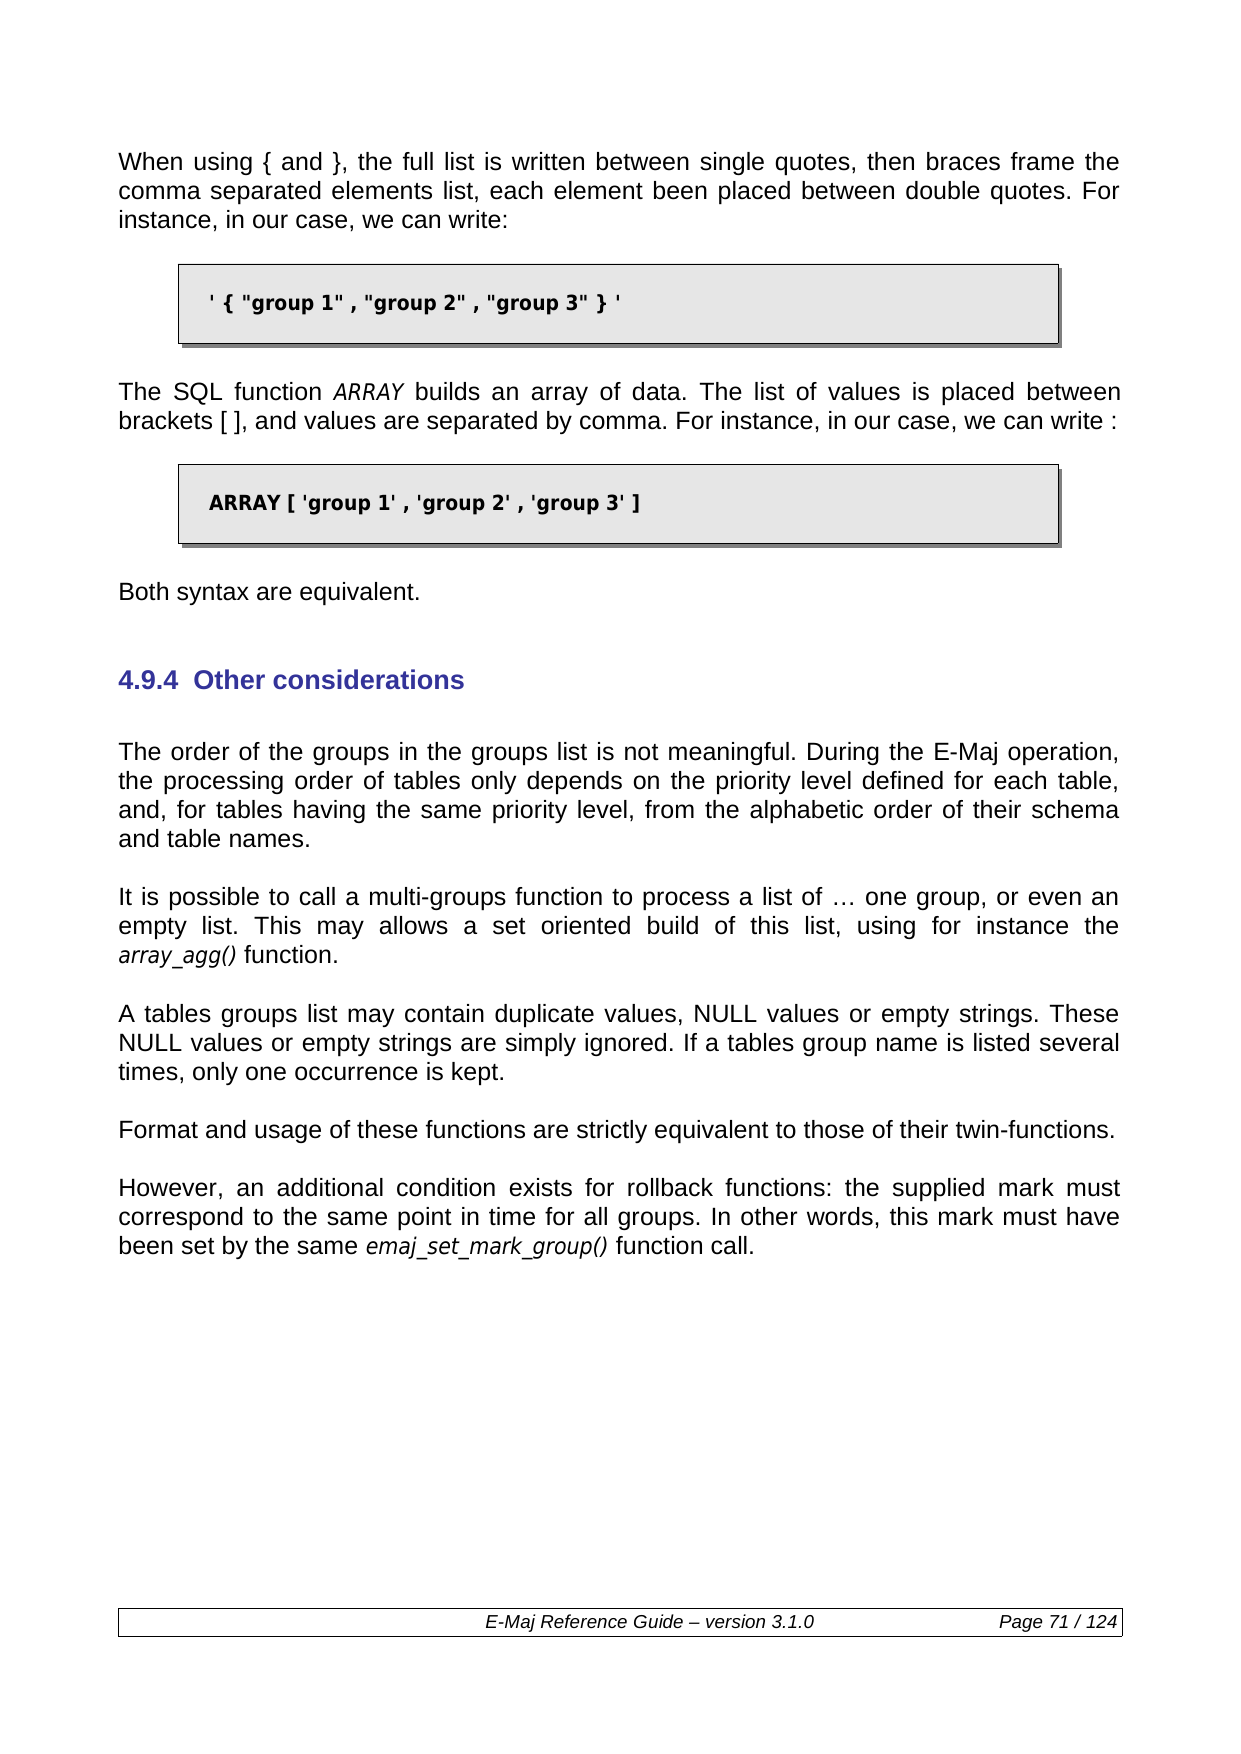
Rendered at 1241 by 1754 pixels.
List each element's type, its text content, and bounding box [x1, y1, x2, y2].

text Format and usage of these functions are strictly equivalent to those of their twin-functions. [118, 1115, 1122, 1144]
text A tables groups list may contain duplicate values, NULL values or empty strings. These NULL values or empty strings are simply ignored. If a tables group name is listed several times, only one occurrence is kept. [118, 998, 1122, 1086]
text It is possible to call a multi-groups function to process a list of … one group, or even an empty list. This may allows a set oriented build of this list, using for instance the array_agg() function. [118, 882, 1122, 969]
text When using { and }, the full list is written between single quotes, then braces frame the comma separated elements list, each element been placed between double quotes. For instance, in our case, we can write: [118, 147, 1122, 234]
text The order of the groups in the groups list is not meaningful. During the E-Maj operation, the processing order of tables only depends on the priority level defined for each table, and, for tables having the same priority level, from the alphabetic order of their schema and table names. [118, 737, 1122, 853]
text The SQL function ARRAY builds an array of data. The list of values is placed between brackets [ ], and values are separated by comma. For instance, in our case, we can write : [118, 377, 1122, 435]
text Both syntax are equivalent. [118, 577, 1122, 606]
text However, an additional condition exists for rollback functions: the supplied mark must correspond to the same point in time for all groups. In other words, this mark must have been set by the same emaj_set_mark_group() function call. [118, 1173, 1122, 1260]
subtitle Other considerations [118, 664, 1122, 695]
text ARRAY [ 'group 1' , 'group 2' , 'group 3' ] [179, 488, 1058, 513]
text ' { "group 1" , "group 2" , "group 3" } ' [179, 288, 1058, 312]
